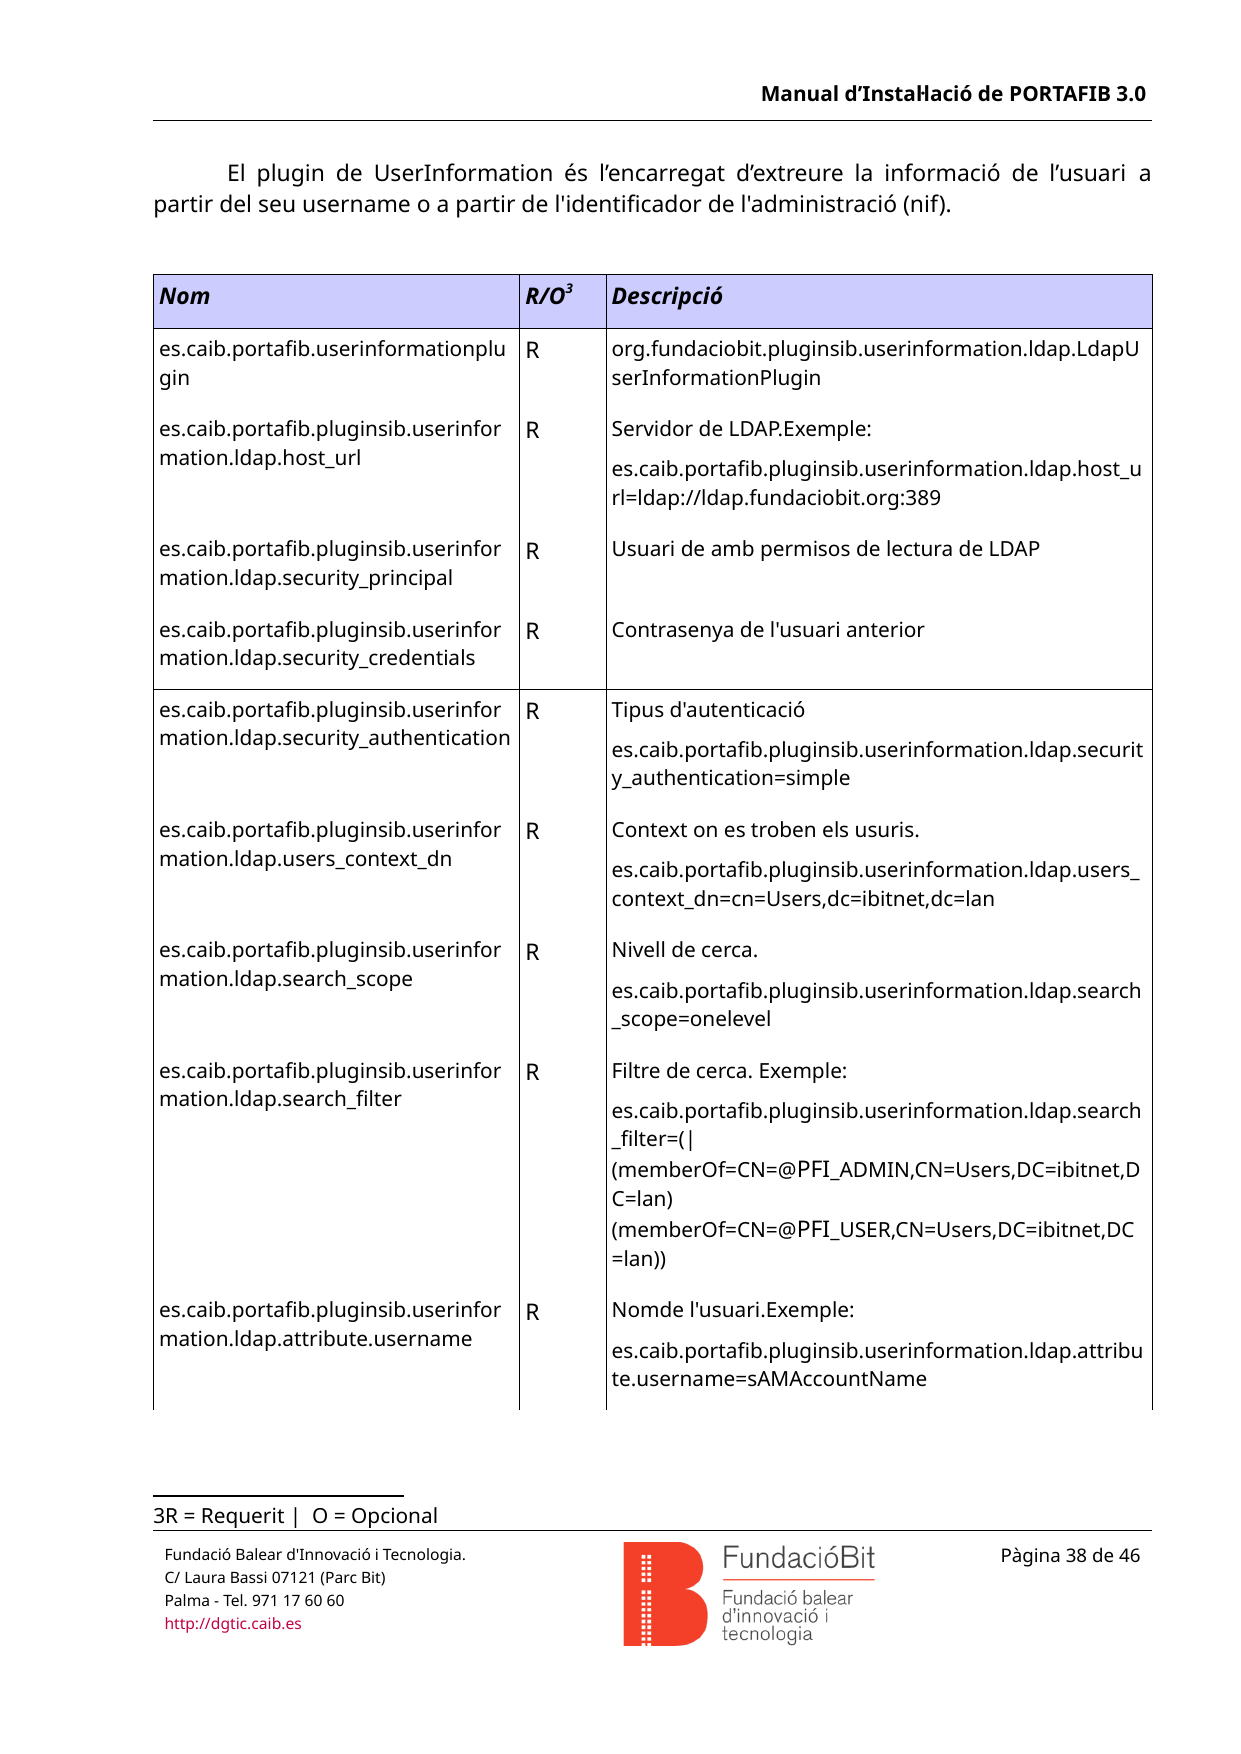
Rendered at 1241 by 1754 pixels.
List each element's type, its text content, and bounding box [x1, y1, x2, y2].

table_cell Nivell de cerca. es.caib.portafib.pluginsib.userinformation.ldap.search_scope=onelevel [607, 930, 1152, 1050]
table_cell R [520, 690, 606, 809]
table_cell es.caib.portafib.pluginsib.userinformation.ldap.users_context_dn [154, 810, 519, 930]
table_cell Usuari de amb permisos de lectura de LDAP [607, 529, 1152, 609]
table_cell es.caib.portafib.pluginsib.userinformation.ldap.attribute.username [154, 1290, 519, 1410]
table_cell Filtre de cerca. Exemple: es.caib.portafib.pluginsib.userinformation.ldap.search_filter=(|(memberOf=CN=@PFI_ADMIN,CN=Users,DC=ibitnet,DC=lan)(memberOf=CN=@PFI_USER,CN=Users,DC=ibitnet,DC=lan)) [607, 1050, 1152, 1290]
table_cell R [520, 329, 606, 408]
table_cell es.caib.portafib.pluginsib.userinformation.ldap.search_filter [154, 1050, 519, 1290]
table_cell R [520, 609, 606, 689]
table_cell R [520, 409, 606, 529]
table_cell Context on es troben els usuris. es.caib.portafib.pluginsib.userinformation.ldap.users_context_dn=cn=Users,dc=ibitnet,dc=lan [607, 810, 1152, 930]
table_header Descripció [607, 275, 1152, 328]
table_cell Tipus d'autenticació es.caib.portafib.pluginsib.userinformation.ldap.security_authentication=simple [607, 690, 1152, 809]
table_cell Contrasenya de l'usuari anterior [607, 609, 1152, 689]
table_cell R [520, 810, 606, 930]
table_header R/O [520, 275, 606, 328]
picture [623, 1542, 875, 1646]
table_cell es.caib.portafib.pluginsib.userinformation.ldap.security_credentials [154, 609, 519, 689]
table_cell R [520, 930, 606, 1050]
table_cell R [520, 529, 606, 609]
text El plugin de UserInformation és l’encarregat d’extreure la informació de l’usuari a partir del seu username o a partir de l'identificador de l'administració (nif). [153, 156, 1152, 219]
table_cell es.caib.portafib.userinformationplugin [154, 329, 519, 408]
table_cell es.caib.portafib.pluginsib.userinformation.ldap.security_authentication [154, 690, 519, 809]
table_cell es.caib.portafib.pluginsib.userinformation.ldap.search_scope [154, 930, 519, 1050]
table_cell es.caib.portafib.pluginsib.userinformation.ldap.security_principal [154, 529, 519, 609]
table_cell R [520, 1050, 606, 1290]
table_cell Servidor de LDAP.Exemple: es.caib.portafib.pluginsib.userinformation.ldap.host_url=ldap://ldap.fundaciobit.org:389 [607, 409, 1152, 529]
table_cell Nomde l'usuari.Exemple: es.caib.portafib.pluginsib.userinformation.ldap.attribute.username=sAMAccountName [607, 1290, 1152, 1410]
table_cell es.caib.portafib.pluginsib.userinformation.ldap.host_url [154, 409, 519, 529]
table_header Nom [154, 275, 519, 328]
table_cell org.fundaciobit.pluginsib.userinformation.ldap.LdapUserInformationPlugin [607, 329, 1152, 408]
table_cell R [520, 1290, 606, 1410]
